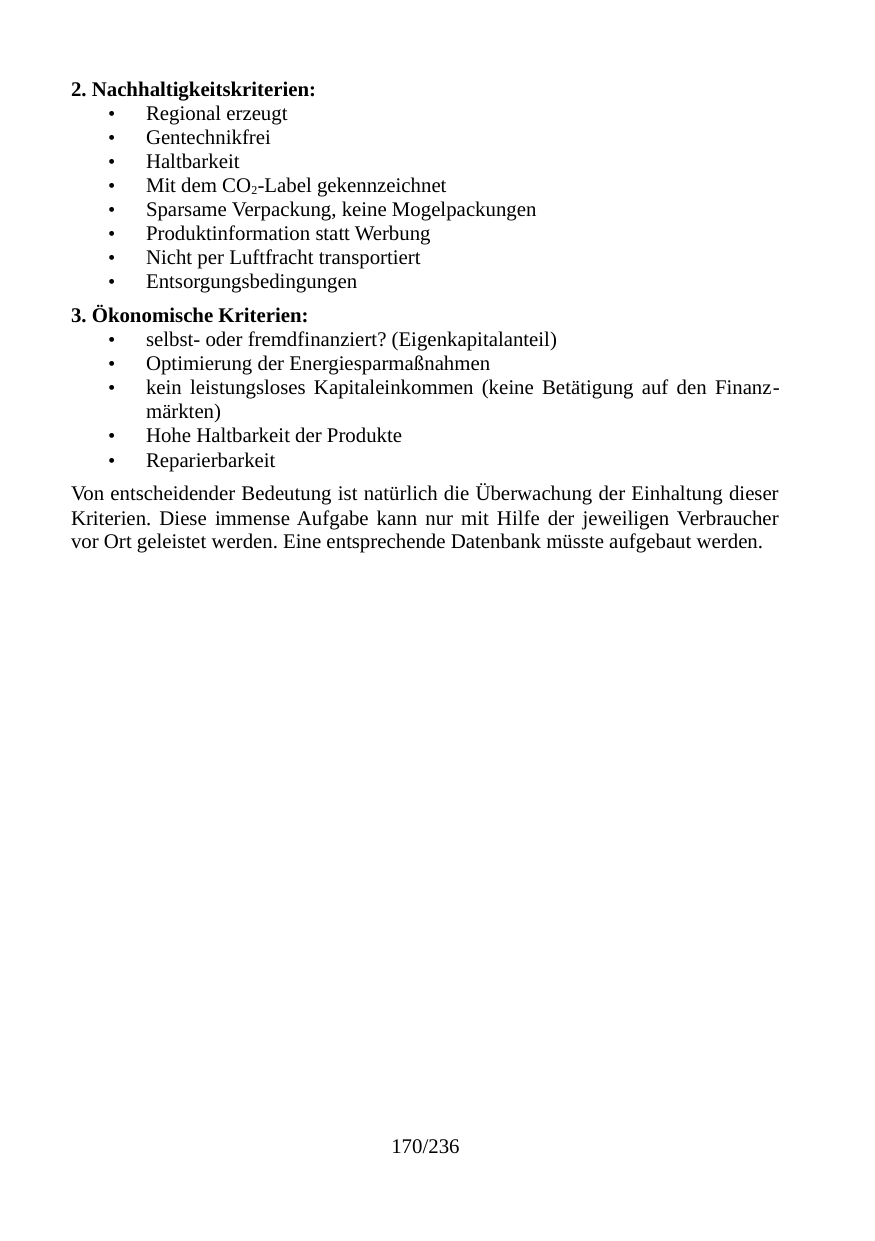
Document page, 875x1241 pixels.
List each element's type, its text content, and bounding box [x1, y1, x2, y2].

list Reparierbarkeit [108, 447, 779, 472]
list Optimierung der Energiesparmaßnahmen [108, 351, 779, 375]
list Sparsame Verpackung, keine Mogelpackungen [108, 197, 779, 221]
list Entsorgungsbedingungen [108, 269, 779, 293]
list Nicht per Luftfracht transportiert [108, 245, 779, 269]
list Gentechnikfrei [108, 125, 779, 149]
text 2. Nachhaltigkeitskriterien: [71, 77, 779, 101]
text 3. Ökonomische Kriterien: [71, 303, 779, 327]
list Regional erzeugt [108, 101, 779, 125]
text Von entscheidender Bedeutung ist natürlich die Überwachung der Einhaltung dieser Kriterien. Diese immense Aufgabe kann nur mit Hilfe der jeweiligen Verbraucher vor Ort geleistet werden. Eine entsprechende Datenbank müsste aufgebaut werden. [71, 481, 779, 553]
list Hohe Haltbarkeit der Produkte [108, 423, 779, 447]
list Produktinformation statt Werbung [108, 221, 779, 245]
list Haltbarkeit [108, 149, 779, 173]
list Mit dem CO2-Label gekennzeichnet [108, 173, 779, 197]
list selbst- oder fremdfinanziert? (Eigenkapitalanteil) [108, 327, 779, 351]
list kein leistungsloses Kapitaleinkommen (keine Betätigung auf den Finanz­märkten) [108, 375, 779, 423]
